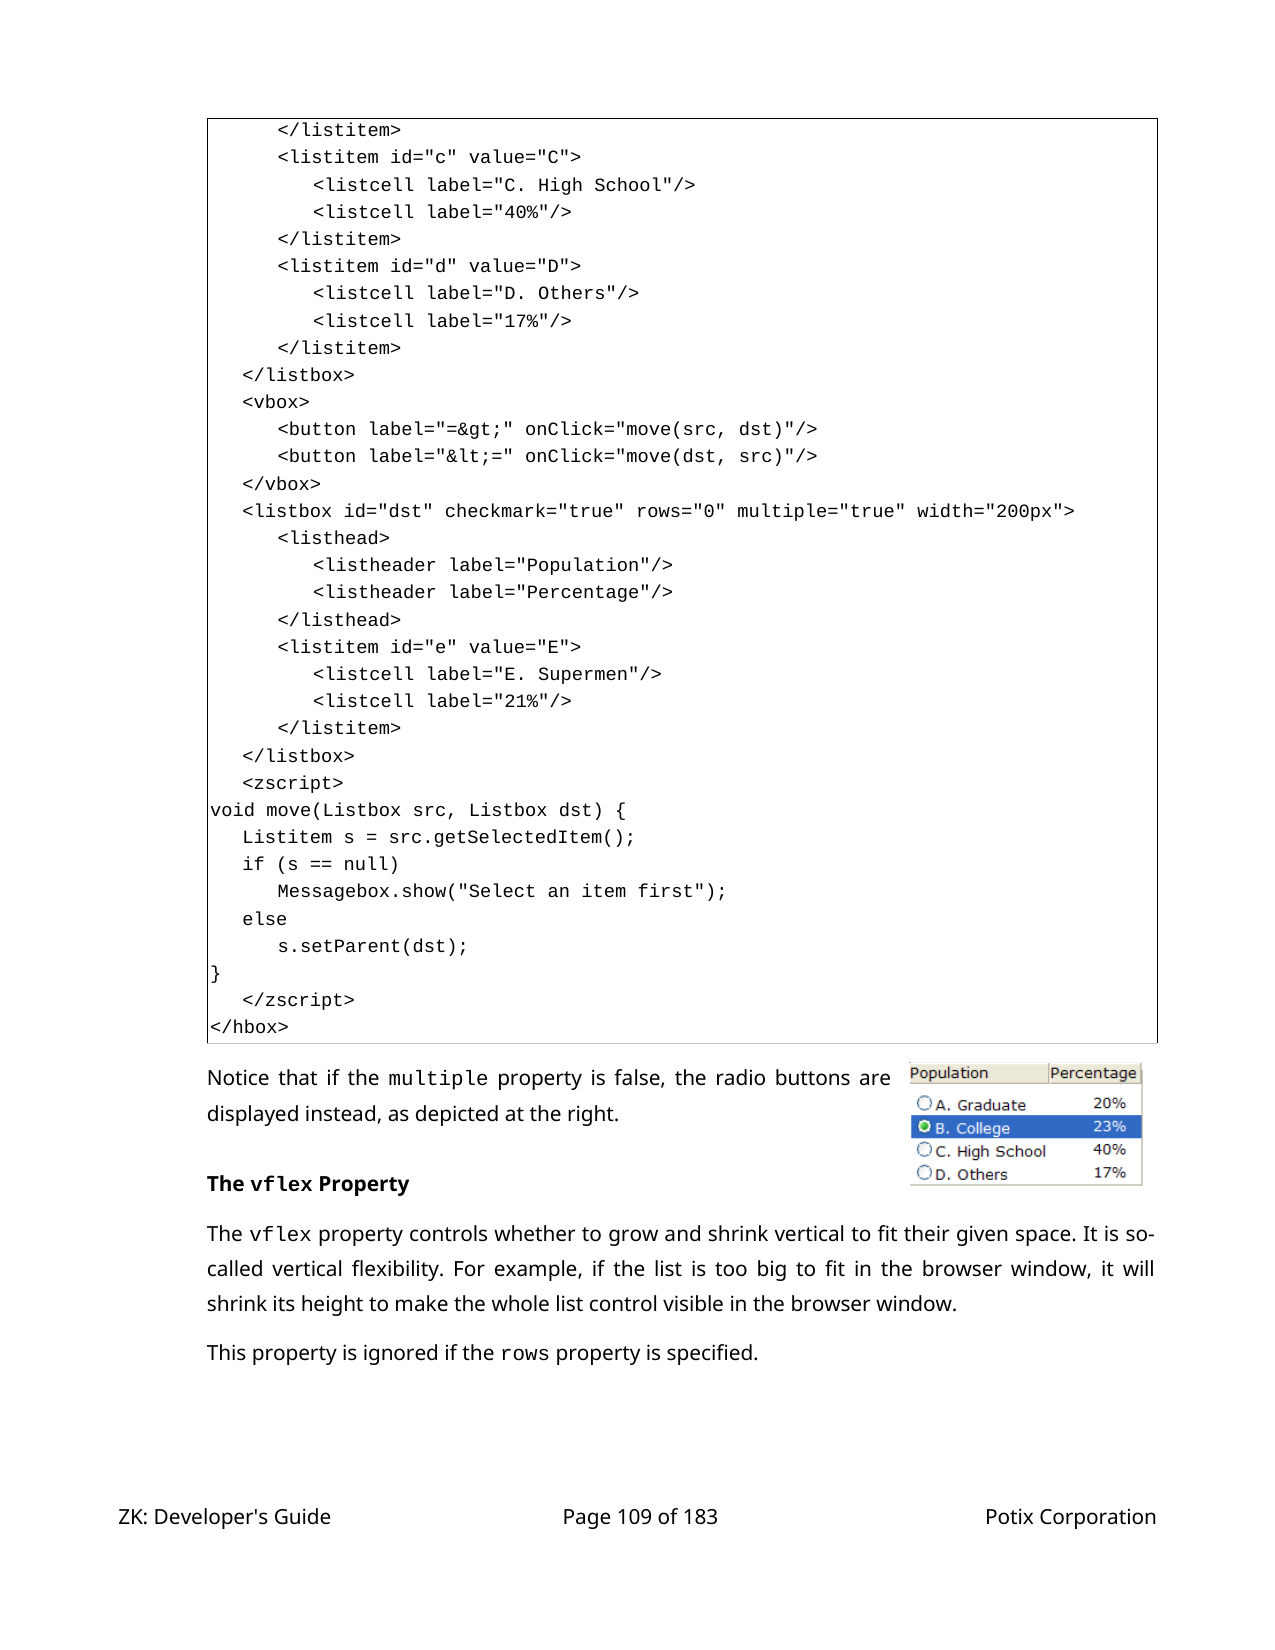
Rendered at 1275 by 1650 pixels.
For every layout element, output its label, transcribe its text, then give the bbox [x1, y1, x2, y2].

text </listitem> [208, 336, 1157, 360]
text </listbox> [208, 743, 1157, 768]
subtitle The vflex Property [207, 1169, 1157, 1198]
text Messagebox.show("Select an item first"); [208, 879, 1157, 904]
text </listitem> [208, 227, 1157, 251]
text This property is ignored if the rows property is specified. [207, 1338, 1157, 1367]
text <listheader label="Percentage"/> [208, 580, 1157, 604]
text <vbox> [208, 390, 1157, 414]
text if (s == null) [208, 852, 1157, 876]
text else [208, 907, 1157, 931]
text void move(Listbox src, Listbox dst) { [208, 798, 1157, 822]
text <button label="=&gt;" onClick="move(src, dst)"/> [208, 417, 1157, 441]
text </zscript> [208, 988, 1157, 1012]
text </listitem> [208, 716, 1157, 741]
text </hbox> [208, 1015, 1157, 1043]
text </listbox> [208, 363, 1157, 387]
text The vflex property controls whether to grow and shrink vertical to fit their given space. It is so-called vertical flexibility. For example, if the list is too big to fit in the browser window, it will shrink its height to make the whole list control visible in the browser window. [207, 1219, 1157, 1318]
text <listcell label="C. High School"/> [208, 172, 1157, 197]
text } [208, 961, 1157, 985]
text <zscript> [208, 771, 1157, 795]
text <listhead> [208, 526, 1157, 550]
text <listitem id="c" value="C"> [208, 145, 1157, 169]
text <listcell label="D. Others"/> [208, 281, 1157, 306]
text <listheader label="Population"/> [208, 553, 1157, 577]
text </vbox> [208, 472, 1157, 496]
text Notice that if the multiple property is false, the radio buttons are displayed instead, as depicted at the right. [207, 1063, 909, 1127]
text <listbox id="dst" checkmark="true" rows="0" multiple="true" width="200px"> [208, 499, 1157, 523]
text <listitem id="d" value="D"> [208, 254, 1157, 278]
text s.setParent(dst); [208, 934, 1157, 958]
text Listitem s = src.getSelectedItem(); [208, 825, 1157, 849]
text <button label="&lt;=" onClick="move(dst, src)"/> [208, 444, 1157, 469]
text <listitem id="e" value="E"> [208, 635, 1157, 659]
text <listcell label="17%"/> [208, 308, 1157, 333]
text </listhead> [208, 607, 1157, 632]
text <listcell label="21%"/> [208, 689, 1157, 713]
text </listitem> [208, 119, 1157, 142]
text <listcell label="40%"/> [208, 200, 1157, 224]
text <listcell label="E. Supermen"/> [208, 662, 1157, 686]
picture [909, 1062, 1144, 1188]
